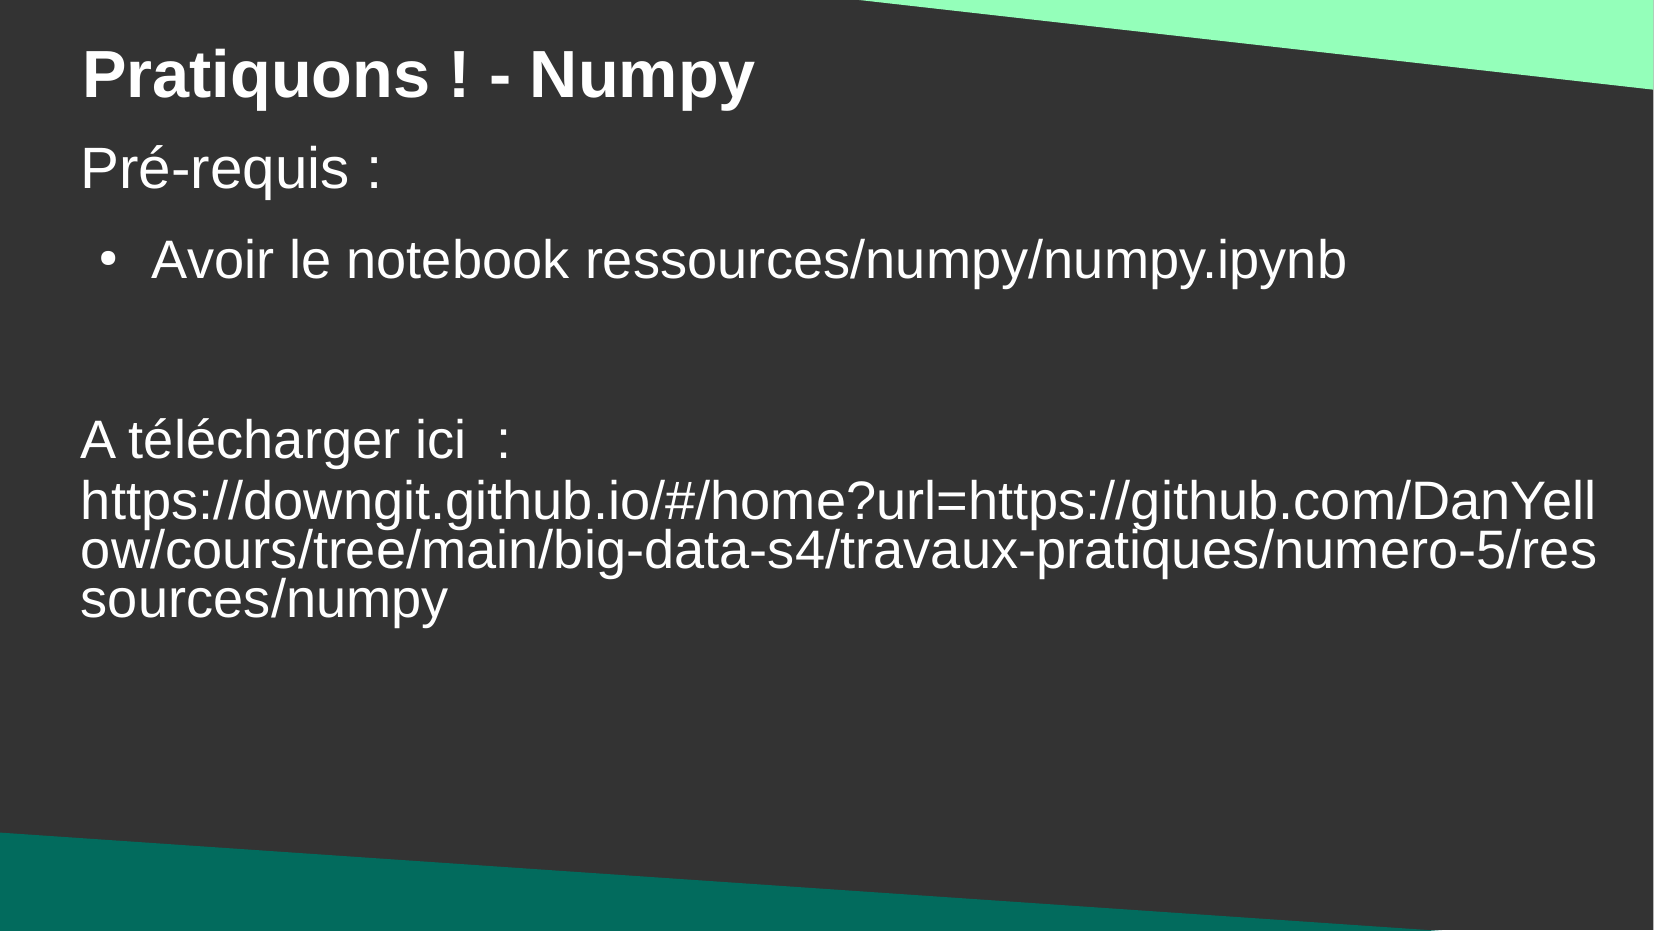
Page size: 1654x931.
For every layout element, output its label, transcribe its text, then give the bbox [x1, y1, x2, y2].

title Pratiquons ! - Numpy [82, 37, 1571, 114]
text_box [859, 0, 1654, 90]
list Pré-requis : Avoir le notebook ressources/numpy/numpy.ipynb A télécharger ici : https://downgit.github.io/#/home?url=https://github.com/DanYellow/cours/tree/main/big-data-s4/travaux-pratiques/numero-5/ressources/numpy [80, 135, 1620, 792]
